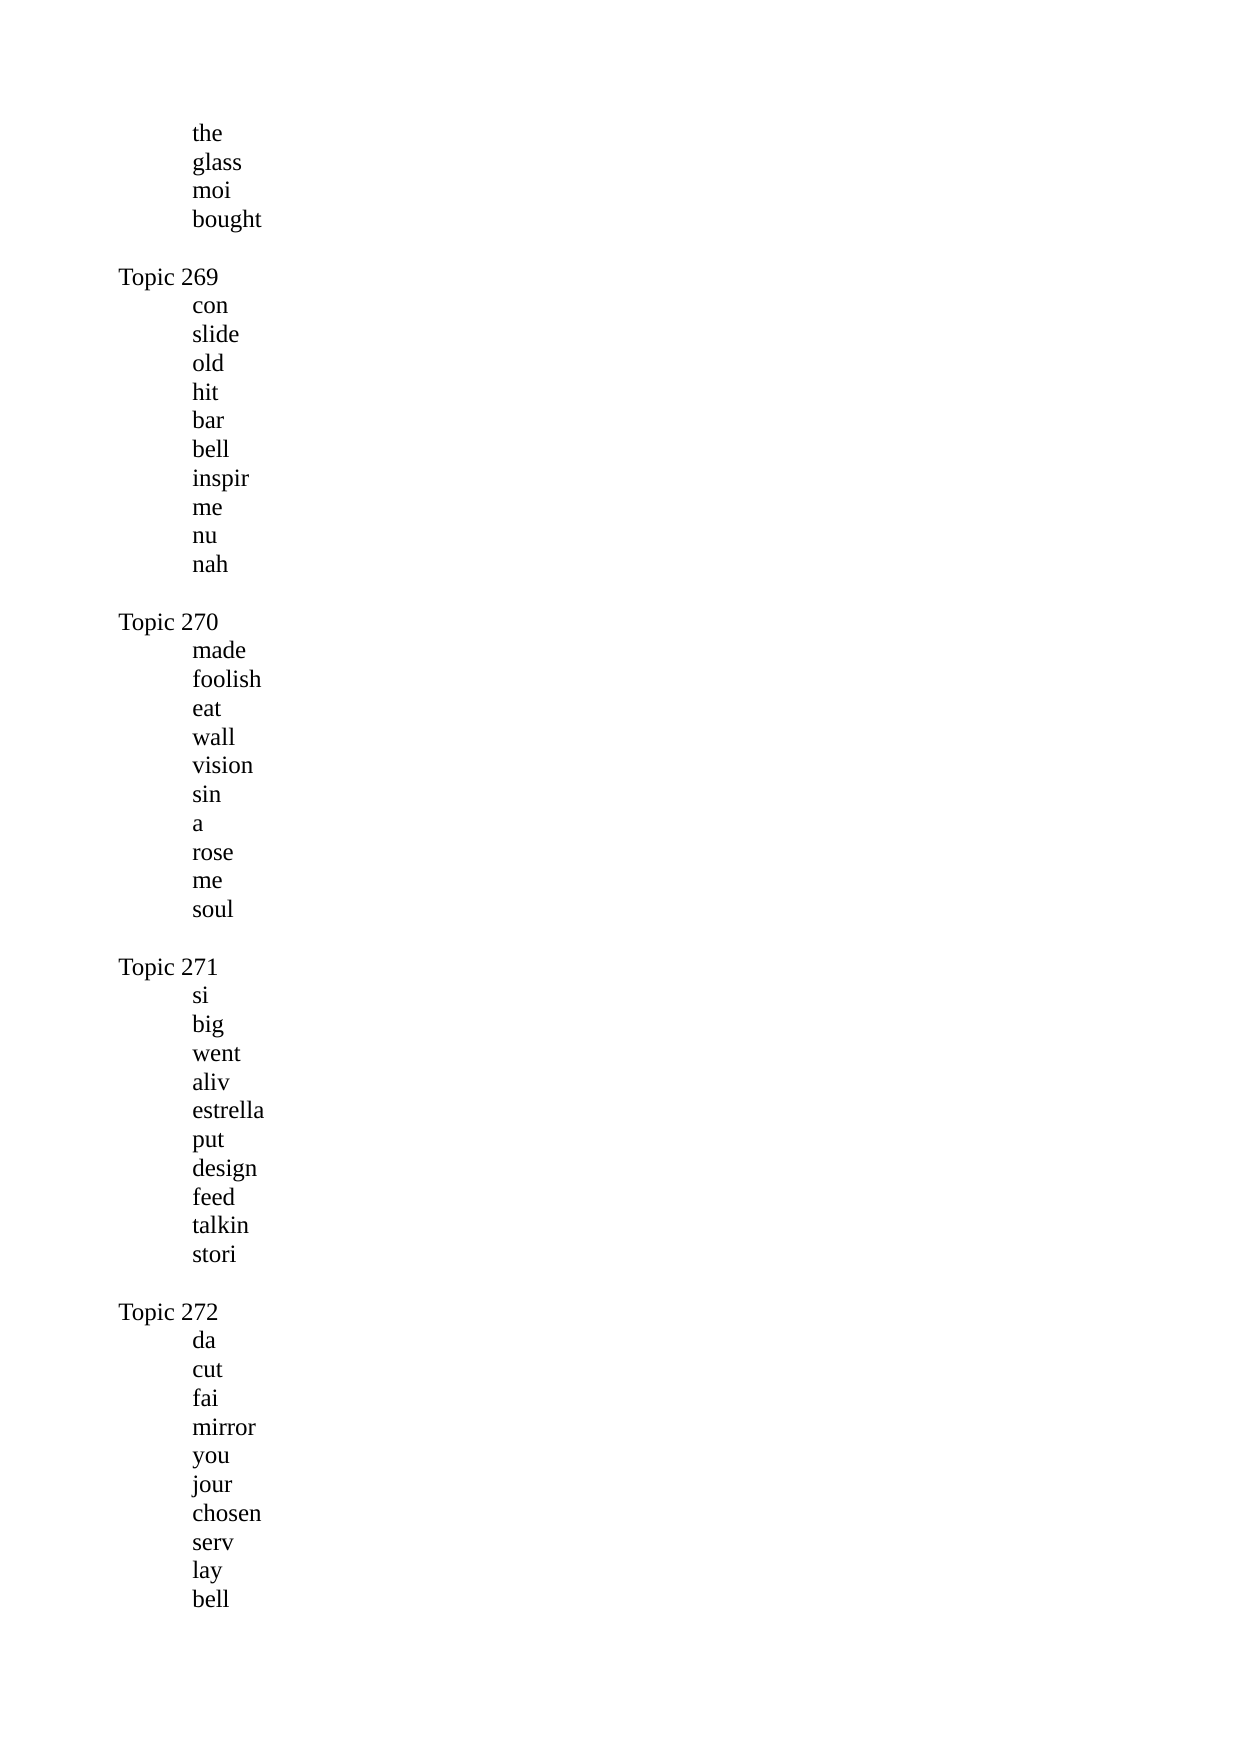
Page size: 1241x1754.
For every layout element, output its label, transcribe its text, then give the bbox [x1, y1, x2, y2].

text eat [118, 693, 1122, 722]
text bell [118, 1584, 1122, 1613]
text chosen [118, 1498, 1122, 1527]
text nah [118, 549, 1122, 578]
text put [118, 1124, 1122, 1153]
text design [118, 1153, 1122, 1182]
text feed [118, 1182, 1122, 1211]
text stori [118, 1239, 1122, 1268]
text rose [118, 837, 1122, 866]
text si [118, 981, 1122, 1009]
text big [118, 1009, 1122, 1038]
text estrella [118, 1096, 1122, 1124]
text the [118, 118, 1122, 147]
text jour [118, 1469, 1122, 1498]
text cut [118, 1354, 1122, 1383]
text da [118, 1326, 1122, 1354]
text went [118, 1038, 1122, 1067]
text bought [118, 204, 1122, 233]
text Topic 271 [118, 952, 1122, 981]
text glass [118, 147, 1122, 176]
text you [118, 1441, 1122, 1469]
text talkin [118, 1211, 1122, 1239]
text Topic 269 [118, 262, 1122, 291]
text con [118, 291, 1122, 319]
text bell [118, 434, 1122, 463]
text me [118, 492, 1122, 521]
text hit [118, 377, 1122, 406]
text mirror [118, 1412, 1122, 1441]
text foolish [118, 664, 1122, 693]
text wall [118, 722, 1122, 751]
text moi [118, 176, 1122, 204]
text Topic 272 [118, 1297, 1122, 1326]
text bar [118, 406, 1122, 434]
text sin [118, 779, 1122, 808]
text nu [118, 521, 1122, 549]
text soul [118, 894, 1122, 923]
text Topic 270 [118, 607, 1122, 636]
text made [118, 636, 1122, 664]
text a [118, 808, 1122, 837]
text aliv [118, 1067, 1122, 1096]
text fai [118, 1383, 1122, 1412]
text serv [118, 1527, 1122, 1556]
text inspir [118, 463, 1122, 492]
text slide [118, 319, 1122, 348]
text lay [118, 1556, 1122, 1584]
text vision [118, 751, 1122, 779]
text old [118, 348, 1122, 377]
text me [118, 866, 1122, 894]
